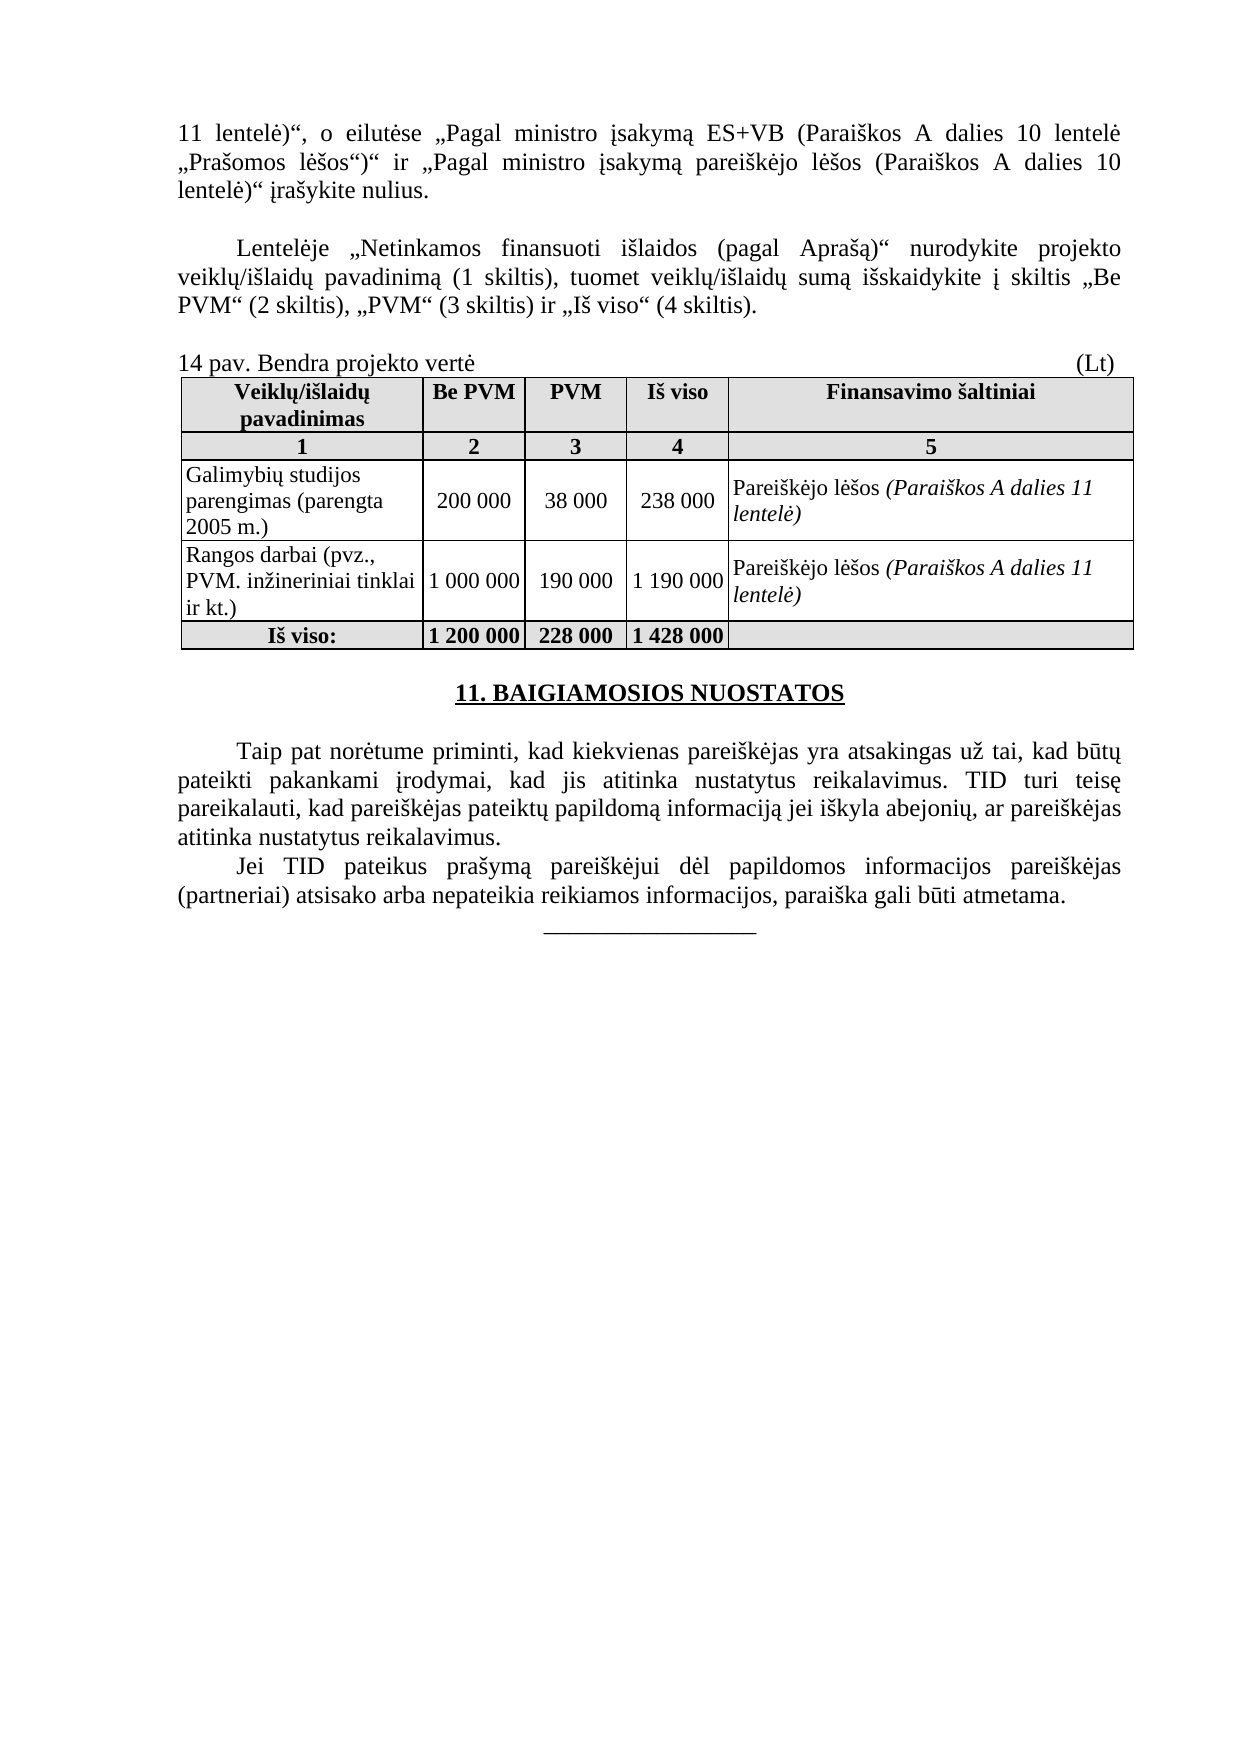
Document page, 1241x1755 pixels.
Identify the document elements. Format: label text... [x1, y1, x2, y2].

text Lentelėje „Netinkamos finansuoti išlaidos (pagal Aprašą)“ nurodykite projekto veiklų/išlaidų pavadinimą (1 skiltis), tuomet veiklų/išlaidų sumą išskaidykite į skiltis „Be PVM“ (2 skiltis), „PVM“ (3 skiltis) ir „Iš viso“ (4 skiltis). [177, 233, 1122, 319]
table_cell 2 [424, 433, 524, 459]
table_cell 1 428 000 [627, 622, 728, 648]
table_cell 200 000 [424, 461, 524, 540]
text 14 pav. Bendra projekto vertė (Lt) [177, 348, 1122, 377]
table_header Be PVM [424, 378, 524, 431]
table_cell 1 [182, 433, 422, 459]
table_cell Pareiškėjo lėšos (Paraiškos A dalies 11 lentelė) [729, 461, 1133, 540]
text 11 lentelė)“, o eilutėse „Pagal ministro įsakymą ES+VB (Paraiškos A dalies 10 lentelė „Prašomos lėšos“)“ ir „Pagal ministro įsakymą pareiškėjo lėšos (Paraiškos A dalies 10 lentelė)“ įrašykite nulius. [177, 118, 1122, 204]
table_cell 1 190 000 [627, 541, 728, 620]
table_cell 190 000 [526, 541, 626, 620]
table_cell Galimybių studijos parengimas (parengta 2005 m.) [182, 461, 422, 540]
table_cell 4 [627, 433, 728, 459]
table_cell 238 000 [627, 461, 728, 540]
table_cell 38 000 [526, 461, 626, 540]
table_header PVM [526, 378, 626, 431]
text _________________ [177, 908, 1122, 937]
table_cell [729, 622, 1133, 648]
table_cell 1 000 000 [424, 541, 524, 620]
table_cell Rangos darbai (pvz., PVM. inžineriniai tinklai ir kt.) [182, 541, 422, 620]
table_cell 1 200 000 [424, 622, 524, 648]
table_cell 3 [526, 433, 626, 459]
table_cell Pareiškėjo lėšos (Paraiškos A dalies 11 lentelė) [729, 541, 1133, 620]
table_header Iš viso [627, 378, 728, 431]
table_header Veiklų/išlaidų pavadinimas [182, 378, 422, 431]
table_cell 228 000 [526, 622, 626, 648]
table_header Finansavimo šaltiniai [729, 378, 1133, 431]
text Jei TID pateikus prašymą pareiškėjui dėl papildomos informacijos pareiškėjas (partneriai) atsisako arba nepateikia reikiamos informacijos, paraiška gali būti atmetama. [177, 851, 1122, 908]
text Taip pat norėtume priminti, kad kiekvienas pareiškėjas yra atsakingas už tai, kad būtų pateikti pakankami įrodymai, kad jis atitinka nustatytus reikalavimus. TID turi teisę pareikalauti, kad pareiškėjas pateiktų papildomą informaciją jei iškyla abejonių, ar pareiškėjas atitinka nustatytus reikalavimus. [177, 736, 1122, 851]
text 11. BAIGIAMOSIOS NUOSTATOS [177, 678, 1122, 707]
table_cell 5 [729, 433, 1133, 459]
table_cell Iš viso: [182, 622, 422, 648]
